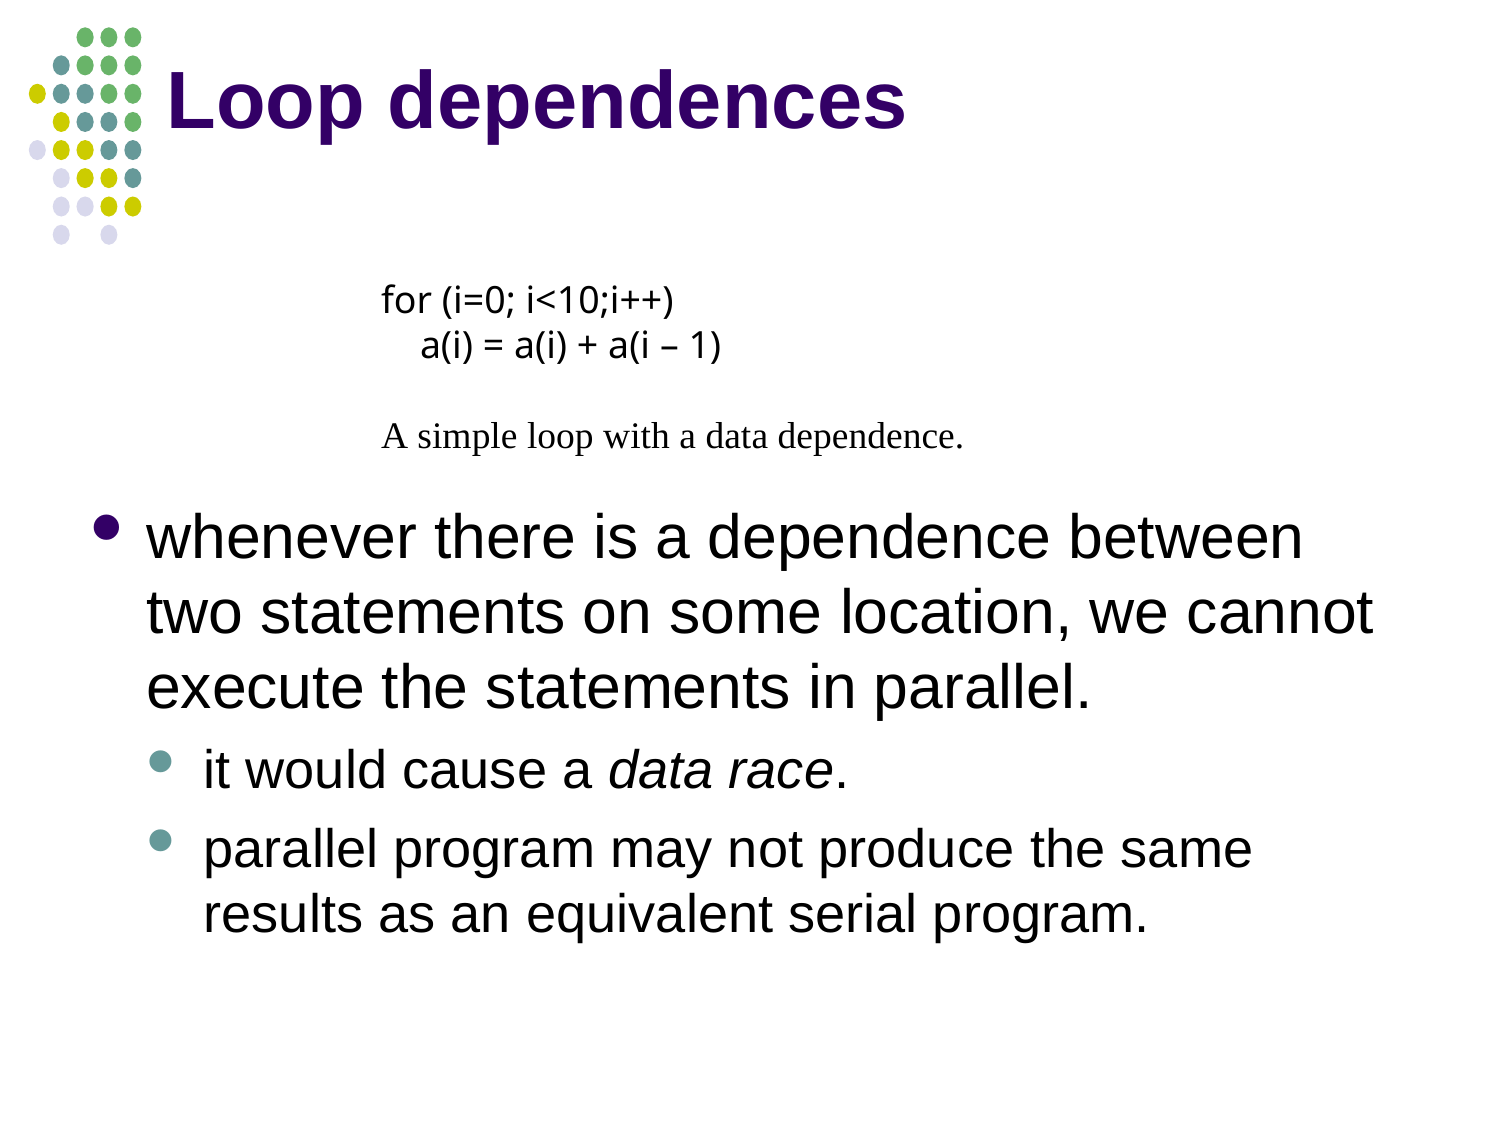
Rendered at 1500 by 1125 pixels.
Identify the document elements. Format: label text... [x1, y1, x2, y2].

list whenever there is a dependence between two statements on some location, we cannot execute the statements in parallel. it would cause a data race. parallel program may not produce the same results as an equivalent serial program. [75, 488, 1426, 1006]
title Loop dependences [151, 40, 1390, 176]
text_box for (i=0; i<10;i++) a(i) = a(i) + a(i – 1) A simple loop with a data dependence. [366, 267, 1087, 464]
